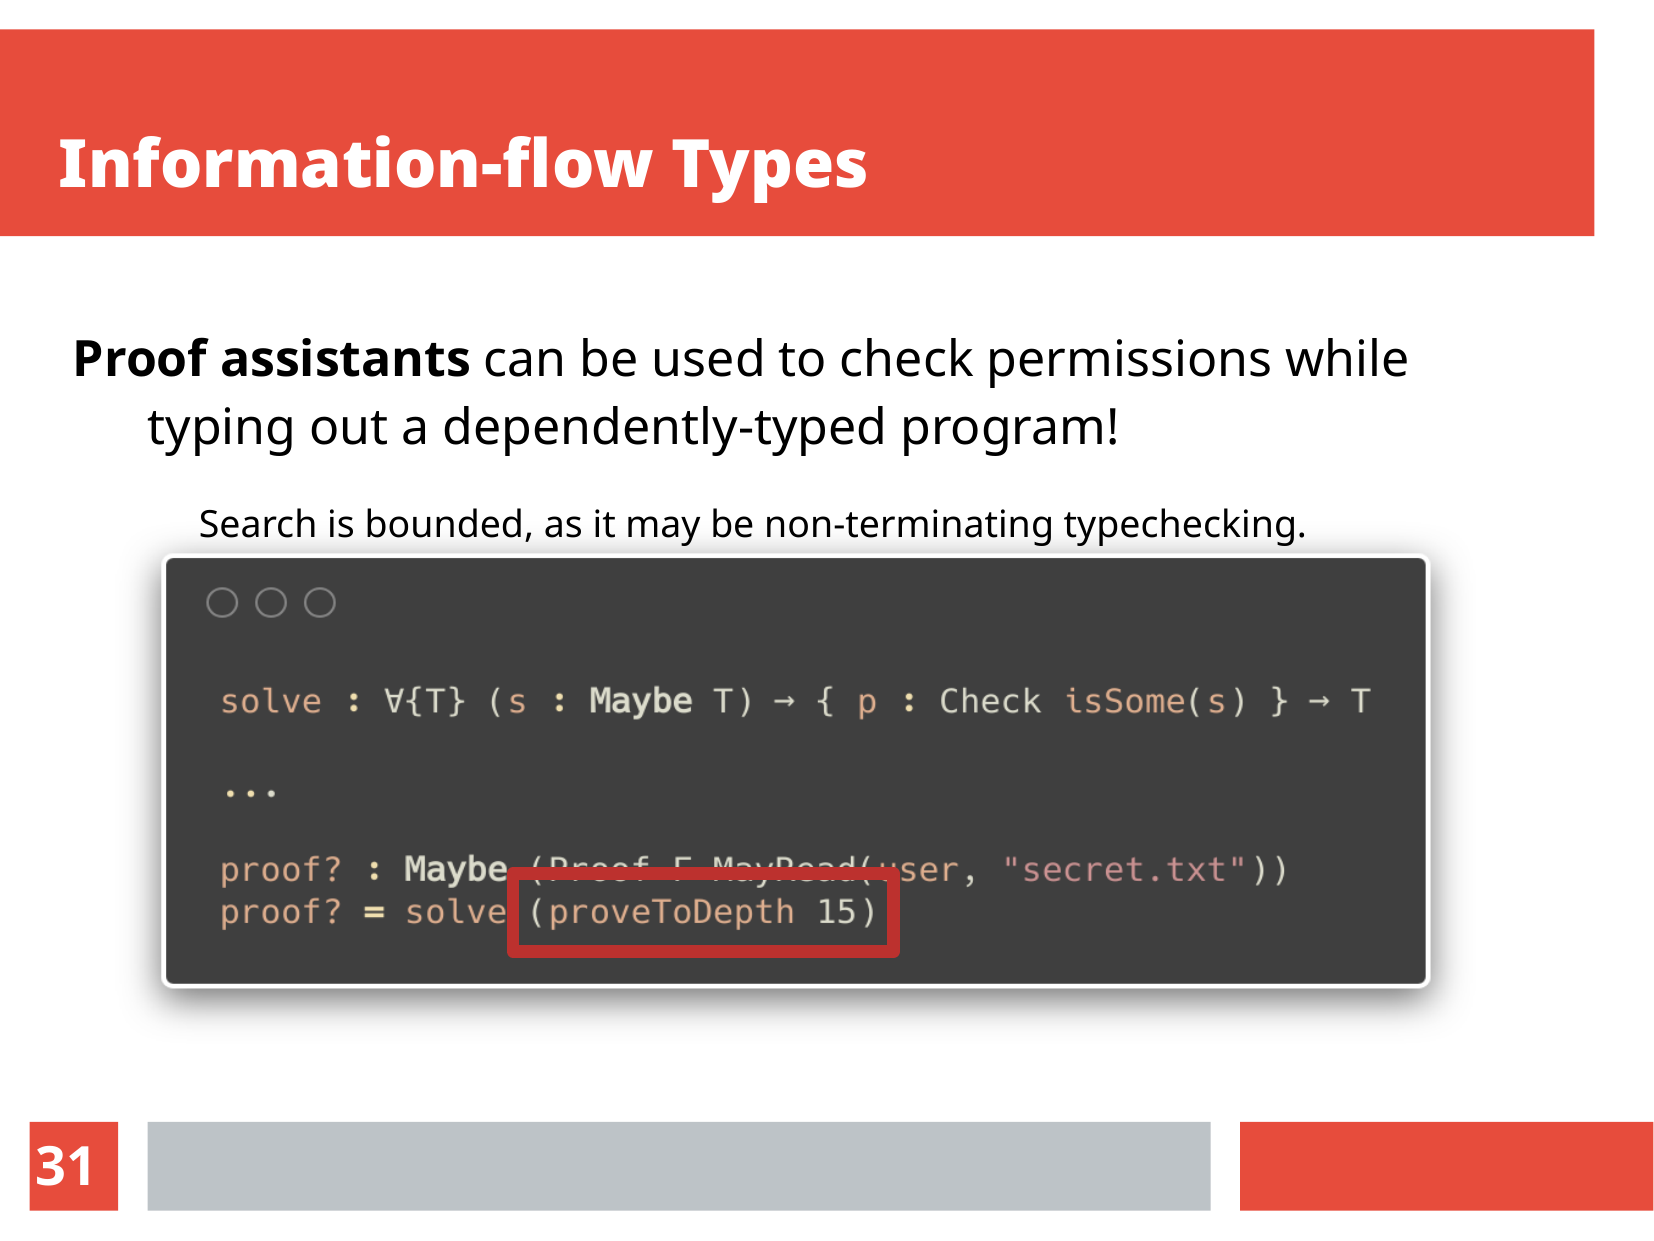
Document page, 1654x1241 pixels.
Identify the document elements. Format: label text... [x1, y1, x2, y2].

picture [94, 456, 1497, 1087]
text_box 31 [20, 1119, 254, 1210]
text_box Proof assistants can be used to check permissions while typing out a dependently-typed program! [57, 315, 1572, 447]
text_box Search is bounded, as it may be non-terminating typechecking. [184, 490, 1408, 549]
title Information-flow Types [59, 58, 1595, 207]
